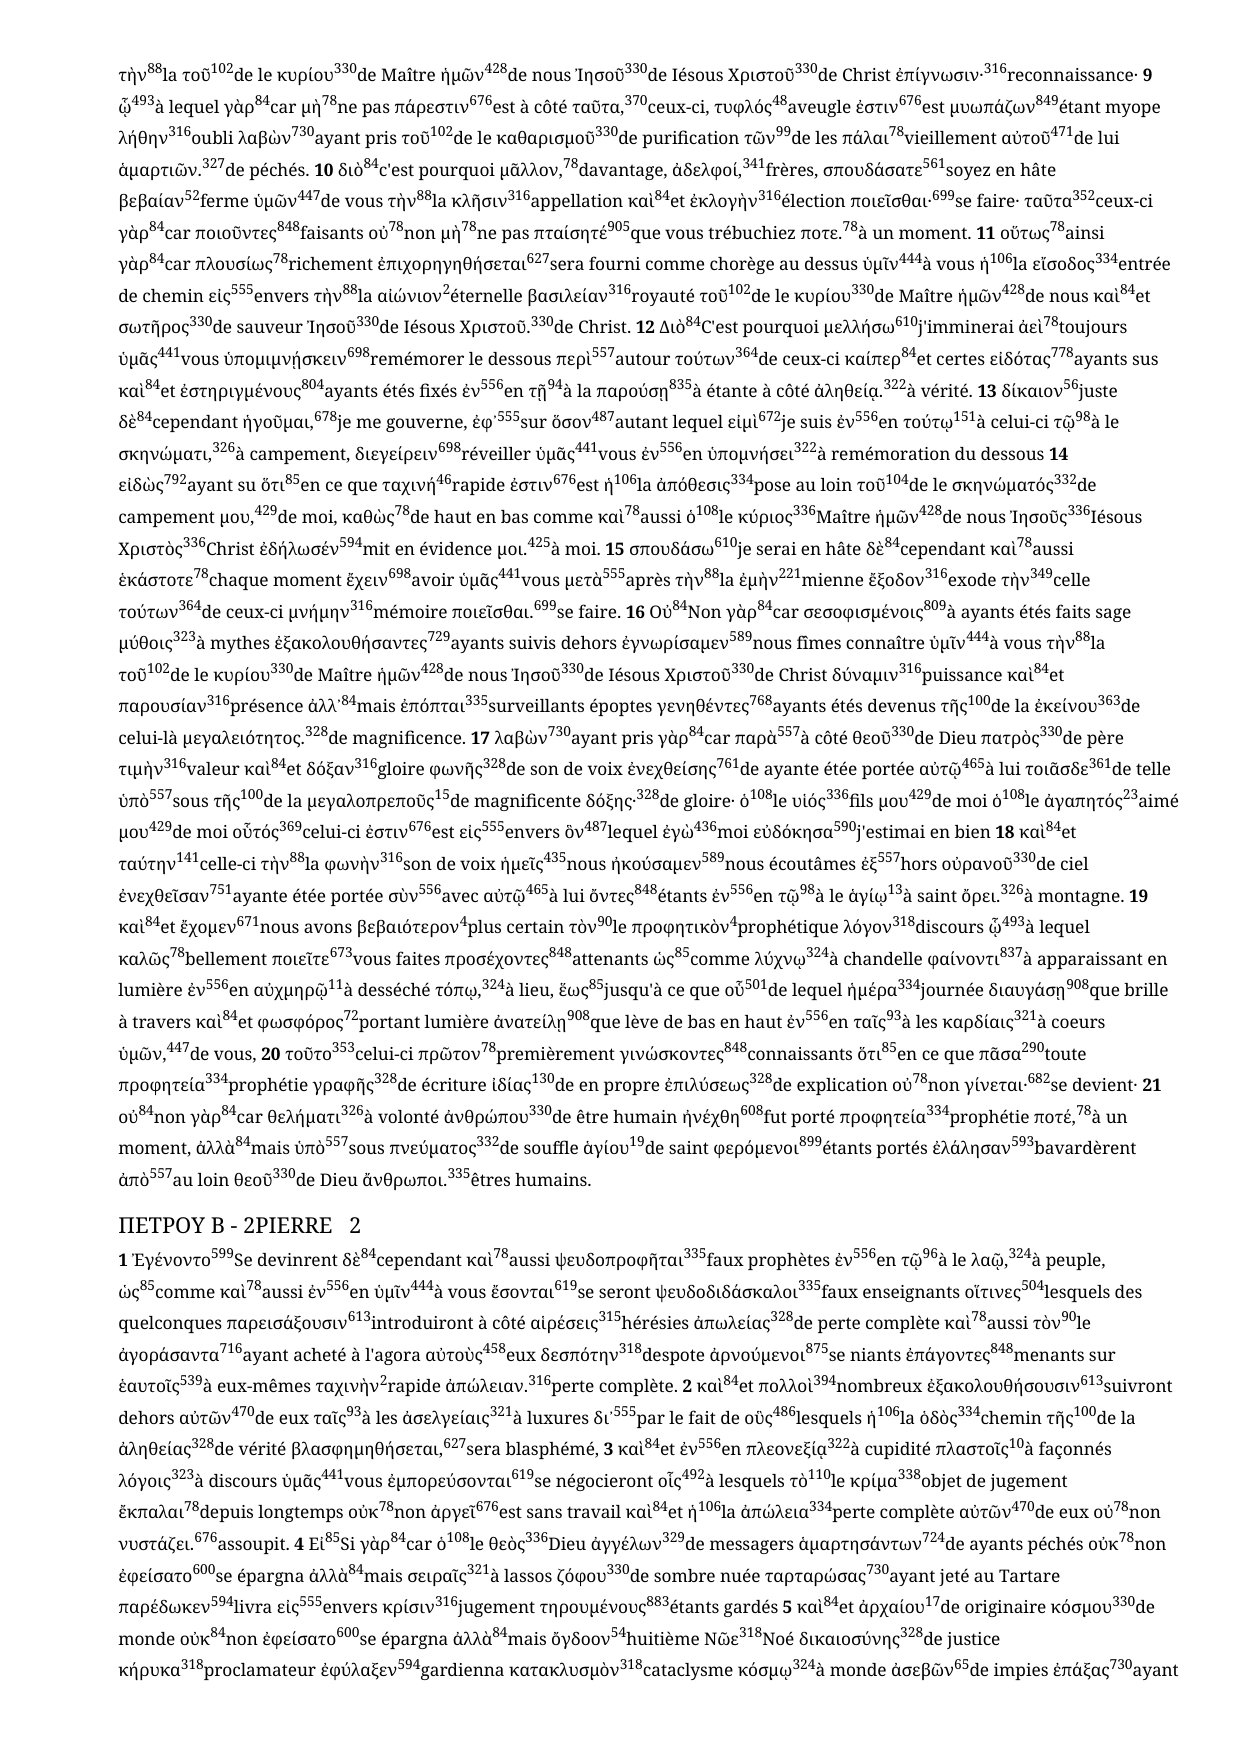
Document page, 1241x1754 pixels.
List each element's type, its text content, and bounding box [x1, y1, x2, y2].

text 1 Ἐγένοντο599Se devinrent δὲ84cependant καὶ78aussi ψευδοπροφῆται335faux prophètes ἐν556en τῷ96à le λαῷ,324à peuple, ὡς85comme καὶ78aussi ἐν556en ὑμῖν444à vous ἔσονται619se seront ψευδοδιδάσκαλοι335faux enseignants οἵτινες504lesquels des quelconques παρεισάξουσιν613introduiront à côté αἱρέσεις315hérésies ἀπωλείας328de perte complète καὶ78aussi τὸν90le ἀγοράσαντα716ayant acheté à l'agora αὐτοὺς458eux δεσπότην318despote ἀρνούμενοι875se niants ἐπάγοντες848menants sur ἑαυτοῖς539à eux-mêmes ταχινὴν2rapide ἀπώλειαν.316perte complète. 2 καὶ84et πολλοὶ394nombreux ἐξακολουθήσουσιν613suivront dehors αὐτῶν470de eux ταῖς93à les ἀσελγείαις321à luxures δι᾽555par le fait de οὓς486lesquels ἡ106la ὁδὸς334chemin τῆς100de la ἀληθείας328de vérité βλασφημηθήσεται,627sera blasphémé, 3 καὶ84et ἐν556en πλεονεξίᾳ322à cupidité πλαστοῖς10à façonnés λόγοις323à discours ὑμᾶς441vous ἐμπορεύσονται619se négocieront οἷς492à lesquels τὸ110le κρίμα338objet de jugement ἔκπαλαι78depuis longtemps οὐκ78non ἀργεῖ676est sans travail καὶ84et ἡ106la ἀπώλεια334perte complète αὐτῶν470de eux οὐ78non νυστάζει.676assoupit. 4 Εἰ85Si γὰρ84car ὁ108le θεὸς336Dieu ἀγγέλων329de messagers ἁμαρτησάντων724de ayants péchés οὐκ78non ἐφείσατο600se épargna ἀλλὰ84mais σειραῖς321à lassos ζόφου330de sombre nuée ταρταρώσας730ayant jeté au Tartare παρέδωκεν594livra εἰς555envers κρίσιν316jugement τηρουμένους883étants gardés 5 καὶ84et ἀρχαίου17de originaire κόσμου330de monde οὐκ84non ἐφείσατο600se épargna ἀλλὰ84mais ὄγδοον54huitième Νῶε318Noé δικαιοσύνης328de justice κήρυκα318proclamateur ἐφύλαξεν594gardienna κατακλυσμὸν318cataclysme κόσμῳ324à monde ἀσεβῶν65de impies ἐπάξας730ayant mené sur 6 καὶ84et πόλεις315cités Σοδόμων331de Sodomas καὶ84et Γομόρρας328de Gomorra τεφρώσας730ayant réduit en cendres καταστροφῇ322à catastrophe κατέκρινεν594condamna ὑπόδειγμα320sous-échantillon μελλόντων842de imminants ἀσεβεῖν698être impie τεθεικὼς792ayant posé 7 καὶ84et δίκαιον4juste Λὼτ318Lot καταπονούμενον884étant accablé de haut en bas ὑπὸ557sous τῆς100de la τῶν101de les ἀθέσμων65de sans institutions ἐν556en ἀσελγείᾳ322à luxure ἀναστροφῆς328de retournement de bas en haut ἐρύσατο·600se délivra· 8 βλέμματι326à regard γὰρ84car καὶ84et ἀκοῇ322à ouïe ὁ108le δίκαιος72juste ἐνκατοικῶν849établissant maison d'habitation dedans ἐν556en αὐτοῖς464à eux ἡμέραν316journée ἐξ557hors ἡμέρας328de journée ψυχὴν316âme δικαίαν2juste ἀνόμοις12à sans lois ἔργοις325à travaux ἐβασάνιζεν·633torturait· 9 οἶδεν650a su κύριος336Maître εὐσεβεῖς53pieux ἐκ557hors πειρασμοῦ330de tentation ῥύεσθαι,699se délivrer, ἀδίκους53injustes δὲ84cependant εἰς555envers ἡμέραν316journée κρίσεως328de jugement κολαζομένους883étants corrigés τηρεῖν,698garder, 10 μάλιστα78surtout δὲ84cependant τοὺς350ceux ὀπίσω560derrière σαρκὸς328de chair ἐν556en ἐπιθυμίᾳ322à désir en fureur μιασμοῦ330de souillure πορευομένους857se allants καὶ84et κυριότητος328de maîtrise καταφρονοῦντας.830méprisants. τολμηταὶ335audacieux αὐθάδεις22arrogants δόξας315gloires οὐ78non τρέμουσιν675tremblent βλασφημοῦντες,848blasphémants, 11 ὅπου85là où ἄγγελοι335messagers ἰσχύϊ322à ténacité καὶ84et δυνάμει322à puissance μείζονες47plus grands ὄντες848étants οὐ78non φέρουσιν675portent κατ᾽557contre αὐτῶν470de eux παρὰ557à côté κυρίῳ324à Maître βλάσφημον2blasphématoire κρίσιν.316jugement. 12 Οὗτοι368Ceux-ci δὲ84cependant ὡς85comme ἄλογα24sans discours ζῷα337êtres vivants γεγεννημένα823ayants étés engendrés φυσικὰ73naturels εἰς555envers ἅλωσιν316capture καὶ84et φθορὰν316corruption ἐν556en οἷς494à lesquels ἀγνοοῦσιν675méconnaissent βλασφημοῦντες848blasphémants ἐν556en τῇ94à la φθορᾷ322à corruption αὐτῶν470de eux καὶ84et φθαρήσονται626seront corrompu 13 ἀδικούμενοι899étants faits injustice μισθὸν318salaire ἀδικίας328de injustice ἡδονὴν316plaisir ἡγούμενοι875se gouvernants τὴν88la ἐν556en ἡμέρᾳ322à journée τρυφήν,316délicatesse, σπίλοι335taches καὶ84et μῶμοι335reproches ἐντρυφῶντες848délectants ἐν556en ταῖς93à les ἀπάταις321à appâts αὐτῶν470de eux συνευωχούμενοι875se festoyants ensemble ὑμῖν,444à vous, 14 ὀφθαλμοὺς317yeux ἔχοντες848ayants μεστοὺς53pleins μοιχαλίδος328de adultère καὶ84et ἀκαταπαύστους53incessants ἁμαρτίας,328de péché, δελεάζοντες848amorçants ψυχὰς315âmes ἀστηρίκτους,1non affermies, καρδίαν316coeur γεγυμνασμένην803ayante étée gymnastiqué πλεονεξίας328de cupidité ἔχοντες,848ayants, κατάρας328de imprécation de haut en bas τέκνα.337enfants. 15 καταλειπόντες848laissants en contrebas εὐθεῖαν2directe ὁδὸν316chemin ἐπλανήθησαν607furent égaré ἐξακολουθήσαντες729ayants suivis dehors τῇ94à la ὁδῷ322à chemin τοῦ102de le Βαλαὰμ330de Balaam τοῦ102de le Βοσὸρ330de Bosor ὃς505lequel μισθὸν318salaire ἀδικίας328de injustice ἠγάπησεν,594aima, 16 ἔλεγξιν316réfutation δὲ84cependant ἔσχεν594eut ἰδίας130de en propre παρανομίας·328de contrariation de la loi· ὑποζύγιον338bête sous joug ἄφωνον25sans son de voix ἐν556en ἀνθρώπου330de être humain φωνῇ322à son de voix φθεγξάμενον750se ayant prononcé un son ἐκώλυσεν594empêcha τὴν88la τοῦ102de le προφήτου330de prophète παραφρονίαν.316pensée à côté. 17 οὗτοί368ceux-ci εἰσιν675sont πηγαὶ333sources ἄνυδροι20sans eaux καὶ84et ὁμίχλαι333brumes ὑπὸ557sous λαίλαπος328de ouragan ἐλαυνόμεναι897étantes propulsées οἷς492à lesquels ὁ108le ζόφος336sombre nuée τοῦ104de le σκότους332de ténèbre τετήρηται.662a été gardé. 18 ὑπέρογκα55au-dessus de masses γὰρ84car ματαιότητος328de vanité φθεγγόμενοι875se prononçants un son δελεάζουσιν675amorcent ἐν556en ἐπιθυμίαις321à désirs en fureurs σαρκὸς328de chair ἀσελγείαις321à luxures τοὺς350ceux ὀλίγως78courtement ἀποφεύγοντας830fuyants loin τοὺς350ceux ἐν556en πλάνῃ322à égarement ἀναστρεφομένους,883étants tournés de bas en haut, 19 ἐλευθερίαν316liberté αὐτοῖς464à eux ἐπαγγελλόμενοι875se promettants αὐτοὶ475eux δοῦλοι335mâles esclaves ὑπάρχοντες848subsistants τῆς100de la φθορᾶς·328de corruption· ᾧ493à lequel γάρ84car τις395un quelconque ἥττηται,656s'a infériorisé, τούτῳ357à celui-ci δεδούλωται.662a été esclavagé. 20 εἰ85si γὰρ84car ἀποφυγόντες729ayants fuis loin τὰ91les μιάσματα319miasmes τοῦ102de le κόσμου330de monde ἐν556en ἐπιγνώσει322à reconnaissance τοῦ102de le κυρίου330de Maître ἡμῶν428de nous καὶ84et σωτῆρος330de sauveur Ἰησοῦ330de Iésous Χριστοῦ,330de Christ, τούτοις358à ceux-ci δὲ84cependant πάλιν78de nouveau ἐμπλακέντες768ayants étés tressés dans ἡττῶνται,655s'ont infériorisé, γέγονεν650a devenu αὐτοῖς464à eux τὰ109les ἔσχατα73derniers χείρονα49pires τῶν103de les πρώτων.67de premiers. 21 κρεῖττον50meilleur γὰρ84car ἦν633était αὐτοῖς464à eux μὴ78ne pas ἐπεγνωκέναι695avoir reconnu τὴν88la ὁδὸν316chemin τῆς100de la δικαιοσύνης328de justice ἢ84ou ἐπιγνοῦσιν721à ayants reconnus ὑποστρέψαι689retourner en arrière ἐκ557hors τῆς100de la παραδοθείσης761de ayante étée livrée αὐτοῖς464à eux ἁγίας15de sainte ἐντολῆς.328de commandement. 22 συμβέβηκεν650a arrivé avec αὐτοῖς464à eux τὸ371ce τῆς100de la ἀληθοῦς15de vrai παροιμίας·328de proverbe· κύων336chien ἐπιστρέψας730ayant retourné au-dessus ἐπὶ555sur τὸ252le ἴδιον122en propre ἐξέραμα,320vomi, καί·84et· ὗς334truie λουσαμένη747se ayante baignée εἰς555envers κυλισμὸν318roulement βορβόρου.330de bourbier. [118, 1244, 1181, 1682]
text 1 Σίμων336Simon Πέτρος336Pierre δοῦλος336mâle esclave καὶ84et ἀπόστολος336envoyé Ἰησοῦ330de Iésous Χριστοῦ330de Christ τοῖς356à ceux ἰσότιμον52de valeur égal ἡμῖν424à nous λαχοῦσιν721à ayants obtenus par le sort πίστιν316croyance ἐν556en δικαιοσύνῃ322à justice τοῦ102de le θεοῦ330de Dieu ἡμῶν428de nous καὶ84et σωτῆρος330de sauveur Ἰησοῦ330de Iésous Χριστοῦ,330de Christ, 2 χάρις334grâce ὑμῖν444à vous καὶ84et εἰρήνη334paix πληθυνθείη706que soit multiplié ἐν556en ἐπιγνώσει322à reconnaissance τοῦ102de le θεοῦ330de Dieu καὶ84et Ἰησοῦ330de Iésous τοῦ102de le κυρίου330de Maître ἡμῶν.428de nous. 3 Ὡς85Comme πάντα379tous ἡμῖν424à nous τῆς100de la θείας15de divine δυνάμεως328de puissance αὐτοῦ471de lui τὰ352ces πρὸς555vers ζωὴν316vie καὶ84et εὐσέβειαν316piété δεδωρημένης799de se ayante gratifiée διὰ557par τῆς100de la ἐπιγνώσεως328de reconnaissance τοῦ363de celui καλέσαντος725de ayant appelé ἡμᾶς421nous διὰ557par δόξης328de gloire καὶ84et ἀρετῆς328de vertue 4 δι᾽557par ὧν500de lesquels τὰ251les τίμια5de valeurs καὶ84et μέγιστα5plus grands ἡμῖν424à nous ἐπαγγέλματα319promesses δεδώρηται,656s'a gratifié, ἵνα85afin que διὰ557par τούτων364de ceux-ci γένησθε911que vous vous deveniez θείας64de divine κοινωνοὶ335communiants φύσεως328de nature ἀποφυγόντες729ayants fuis loin τῆς100de la ἐν556en τῷ96à le κόσμῳ324à monde ἐν556en ἐπιθυμίᾳ322à désir en fureur φθορᾶς.328de corruption. 5 καὶ78aussi αὐτὸ353même τοῦτο145celui-ci δὲ84cependant σπουδὴν316hâte πᾶσαν272toute παρεισενέγκαντες729ayants importés à côté ἐπιχορηγήσατε561fournissez comme chorège au dessus ἐν556en τῇ94à la πίστει322à croyance ὑμῶν447de vous τὴν88la ἀρετήν,316vertue, ἐν556en δὲ84cependant τῇ94à la ἀρετῇ322à vertue τὴν88la γνῶσιν,316connaissance, 6 ἐν556en δὲ84cependant τῇ94à la γνώσει322à connaissance τὴν88la ἐνκράτειαν,316maîtrise intérieure, ἐν556en δὲ84cependant τῇ94à la ἐνκρατείᾳ322à maîtrise intérieure τὴν88la ὑπομονήν,316résistance, ἐν556en δὲ84cependant τῇ94à la ὑπομονῇ322à résistance τὴν88la εὐσέβειαν,316piété, 7 ἐν556en δὲ84cependant τῇ94à la εὐσεβείᾳ322à piété τὴν88la φιλαδελφίαν,316amitié fraternel, ἐν556en δὲ84cependant τῇ94à la φιλαδελφίᾳ322à amitié fraternel τὴν88la ἀγάπην.316amour. 8 ταῦτα370ceux-ci γὰρ84car ὑμῖν444à vous ὑπάρχοντα850subsistants καὶ84et πλεονάζοντα850faisants plus nombreux οὐκ84non ἀργοὺς53sans travaux οὐδὲ84non cependant ἀκάρπους53sans fruits καθίστησιν676constitue εἰς555envers τὴν88la τοῦ102de le κυρίου330de Maître ἡμῶν428de nous Ἰησοῦ330de Iésous Χριστοῦ330de Christ ἐπίγνωσιν·316reconnaissance· 9 ᾧ493à lequel γὰρ84car μὴ78ne pas πάρεστιν676est à côté ταῦτα,370ceux-ci, τυφλός48aveugle ἐστιν676est μυωπάζων849étant myope λήθην316oubli λαβὼν730ayant pris τοῦ102de le καθαρισμοῦ330de purification τῶν99de les πάλαι78vieillement αὐτοῦ471de lui ἁμαρτιῶν.327de péchés. 10 διὸ84c'est pourquoi μᾶλλον,78davantage, ἀδελφοί,341frères, σπουδάσατε561soyez en hâte βεβαίαν52ferme ὑμῶν447de vous τὴν88la κλῆσιν316appellation καὶ84et ἐκλογὴν316élection ποιεῖσθαι·699se faire· ταῦτα352ceux-ci γὰρ84car ποιοῦντες848faisants οὐ78non μὴ78ne pas πταίσητέ905que vous trébuchiez ποτε.78à un moment. 11 οὕτως78ainsi γὰρ84car πλουσίως78richement ἐπιχορηγηθήσεται627sera fourni comme chorège au dessus ὑμῖν444à vous ἡ106la εἴσοδος334entrée de chemin εἰς555envers τὴν88la αἰώνιον2éternelle βασιλείαν316royauté τοῦ102de le κυρίου330de Maître ἡμῶν428de nous καὶ84et σωτῆρος330de sauveur Ἰησοῦ330de Iésous Χριστοῦ.330de Christ. 12 Διὸ84C'est pourquoi μελλήσω610j'imminerai ἀεὶ78toujours ὑμᾶς441vous ὑπομιμνῄσκειν698remémorer le dessous περὶ557autour τούτων364de ceux-ci καίπερ84et certes εἰδότας778ayants sus καὶ84et ἐστηριγμένους804ayants étés fixés ἐν556en τῇ94à la παρούσῃ835à étante à côté ἀληθείᾳ.322à vérité. 13 δίκαιον56juste δὲ84cependant ἡγοῦμαι,678je me gouverne, ἐφ᾽555sur ὅσον487autant lequel εἰμὶ672je suis ἐν556en τούτῳ151à celui-ci τῷ98à le σκηνώματι,326à campement, διεγείρειν698réveiller ὑμᾶς441vous ἐν556en ὑπομνήσει322à remémoration du dessous 14 εἰδὼς792ayant su ὅτι85en ce que ταχινή46rapide ἐστιν676est ἡ106la ἀπόθεσις334pose au loin τοῦ104de le σκηνώματός332de campement μου,429de moi, καθὼς78de haut en bas comme καὶ78aussi ὁ108le κύριος336Maître ἡμῶν428de nous Ἰησοῦς336Iésous Χριστὸς336Christ ἐδήλωσέν594mit en évidence μοι.425à moi. 15 σπουδάσω610je serai en hâte δὲ84cependant καὶ78aussi ἑκάστοτε78chaque moment ἔχειν698avoir ὑμᾶς441vous μετὰ555après τὴν88la ἐμὴν221mienne ἔξοδον316exode τὴν349celle τούτων364de ceux-ci μνήμην316mémoire ποιεῖσθαι.699se faire. 16 Οὐ84Non γὰρ84car σεσοφισμένοις809à ayants étés faits sage μύθοις323à mythes ἐξακολουθήσαντες729ayants suivis dehors ἐγνωρίσαμεν589nous fîmes connaître ὑμῖν444à vous τὴν88la τοῦ102de le κυρίου330de Maître ἡμῶν428de nous Ἰησοῦ330de Iésous Χριστοῦ330de Christ δύναμιν316puissance καὶ84et παρουσίαν316présence ἀλλ᾽84mais ἐπόπται335surveillants époptes γενηθέντες768ayants étés devenus τῆς100de la ἐκείνου363de celui-là μεγαλειότητος.328de magnificence. 17 λαβὼν730ayant pris γὰρ84car παρὰ557à côté θεοῦ330de Dieu πατρὸς330de père τιμὴν316valeur καὶ84et δόξαν316gloire φωνῆς328de son de voix ἐνεχθείσης761de ayante étée portée αὐτῷ465à lui τοιᾶσδε361de telle ὑπὸ557sous τῆς100de la μεγαλοπρεποῦς15de magnificente δόξης·328de gloire· ὁ108le υἱός336fils μου429de moi ὁ108le ἀγαπητός23aimé μου429de moi οὗτός369celui-ci ἐστιν676est εἰς555envers ὃν487lequel ἐγὼ436moi εὐδόκησα590j'estimai en bien 18 καὶ84et ταύτην141celle-ci τὴν88la φωνὴν316son de voix ἡμεῖς435nous ἠκούσαμεν589nous écoutâmes ἐξ557hors οὐρανοῦ330de ciel ἐνεχθεῖσαν751ayante étée portée σὺν556avec αὐτῷ465à lui ὄντες848étants ἐν556en τῷ98à le ἁγίῳ13à saint ὄρει.326à montagne. 19 καὶ84et ἔχομεν671nous avons βεβαιότερον4plus certain τὸν90le προφητικὸν4prophétique λόγον318discours ᾧ493à lequel καλῶς78bellement ποιεῖτε673vous faites προσέχοντες848attenants ὡς85comme λύχνῳ324à chandelle φαίνοντι837à apparaissant en lumière ἐν556en αὐχμηρῷ11à desséché τόπῳ,324à lieu, ἕως85jusqu'à ce que οὗ501de lequel ἡμέρα334journée διαυγάσῃ908que brille à travers καὶ84et φωσφόρος72portant lumière ἀνατείλῃ908que lève de bas en haut ἐν556en ταῖς93à les καρδίαις321à coeurs ὑμῶν,447de vous, 20 τοῦτο353celui-ci πρῶτον78premièrement γινώσκοντες848connaissants ὅτι85en ce que πᾶσα290toute προφητεία334prophétie γραφῆς328de écriture ἰδίας130de en propre ἐπιλύσεως328de explication οὐ78non γίνεται·682se devient· 21 οὐ84non γὰρ84car θελήματι326à volonté ἀνθρώπου330de être humain ἠνέχθη608fut porté προφητεία334prophétie ποτέ,78à un moment, ἀλλὰ84mais ὑπὸ557sous πνεύματος332de souffle ἁγίου19de saint φερόμενοι899étants portés ἐλάλησαν593bavardèrent ἀπὸ557au loin θεοῦ330de Dieu ἄνθρωποι.335êtres humains. [118, 59, 1181, 1191]
text ΠΕΤΡΟΥ Β - 2PIERRE 2 [118, 1210, 1181, 1240]
